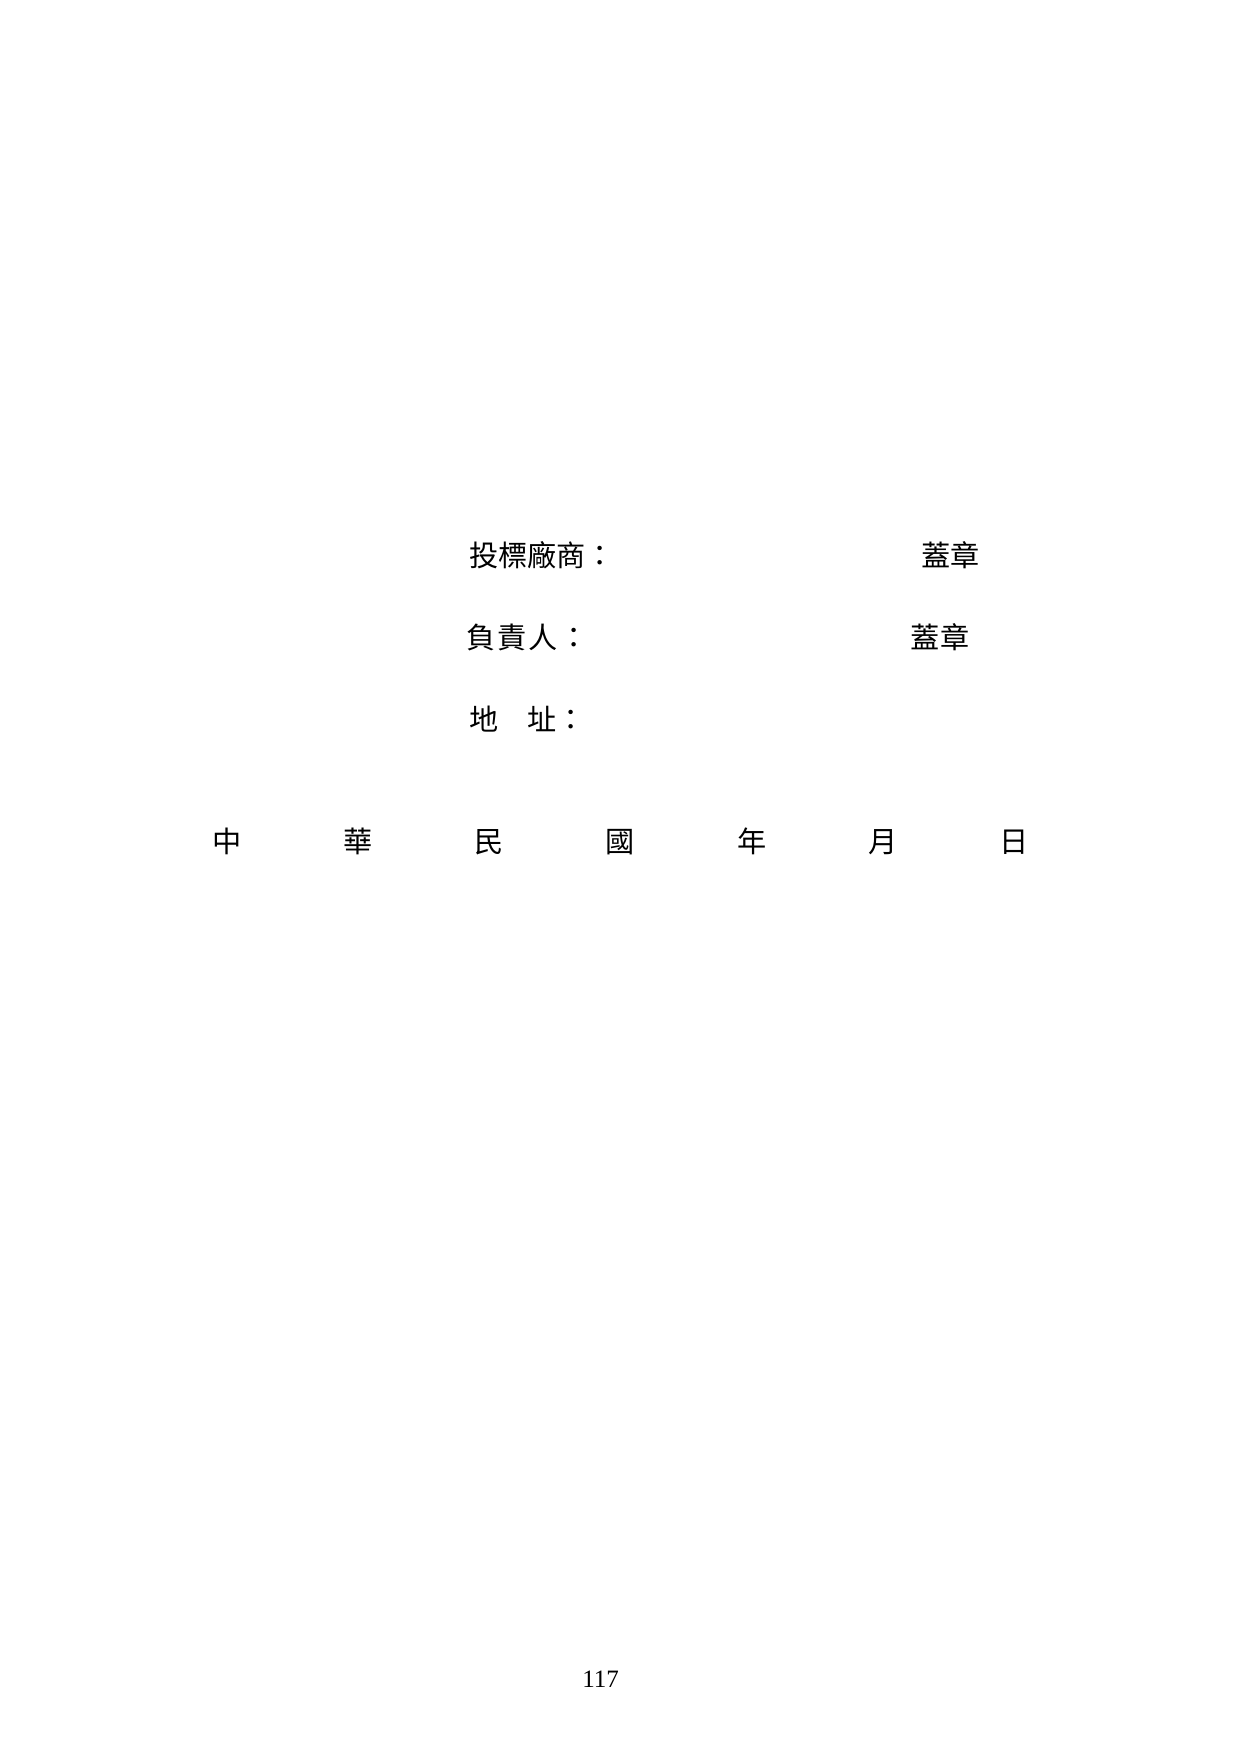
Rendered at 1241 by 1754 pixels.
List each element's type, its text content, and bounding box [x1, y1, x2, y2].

text 中 華 民 國 年 月 日 [148, 818, 1092, 861]
text 地 址： [177, 697, 1092, 739]
text 負責人： 蓋章 [177, 614, 1092, 657]
text 投標廠商： 蓋章 [177, 533, 1092, 575]
